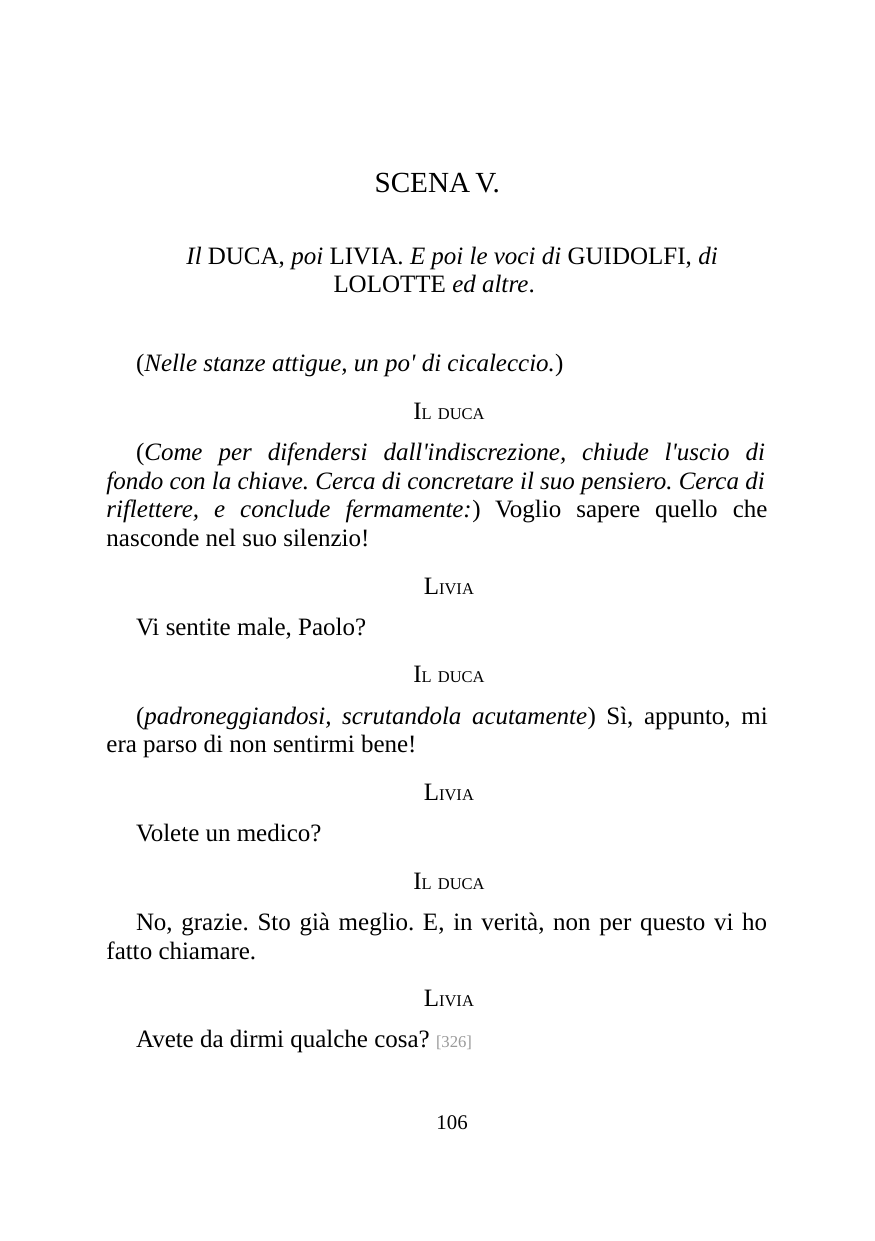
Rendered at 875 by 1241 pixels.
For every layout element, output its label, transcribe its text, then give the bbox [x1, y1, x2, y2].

text (padroneggiandosi, scrutandola acutamente) Sì, appunto, mi era parso di non sentirmi bene! [106, 701, 768, 758]
text Il duca [106, 866, 768, 894]
subtitle SCENA V. [106, 165, 768, 199]
text Avete da dirmi qualche cosa? [326] [106, 1024, 768, 1053]
text (Nelle stanze attigue, un po' di cicaleccio.) [106, 348, 768, 377]
text Volete un medico? [106, 818, 768, 847]
text (Come per difendersi dall'indiscrezione, chiude l'uscio di fondo con la chiave. Cerca di concretare il suo pensiero. Cerca di riflettere, e conclude fermamente:) Voglio sapere quello che nasconde nel suo silenzio! [106, 437, 768, 552]
text Livia [106, 983, 768, 1012]
text Vi sentite male, Paolo? [106, 612, 768, 641]
text Il duca [106, 659, 768, 688]
text Livia [106, 571, 768, 599]
text Il DUCA, poi LIVIA. E poi le voci di GUIDOLFI, di LOLOTTE ed altre. [106, 241, 768, 298]
text No, grazie. Sto già meglio. E, in verità, non per questo vi ho fatto chiamare. [106, 907, 768, 964]
text Il duca [106, 396, 768, 424]
text Livia [106, 777, 768, 806]
